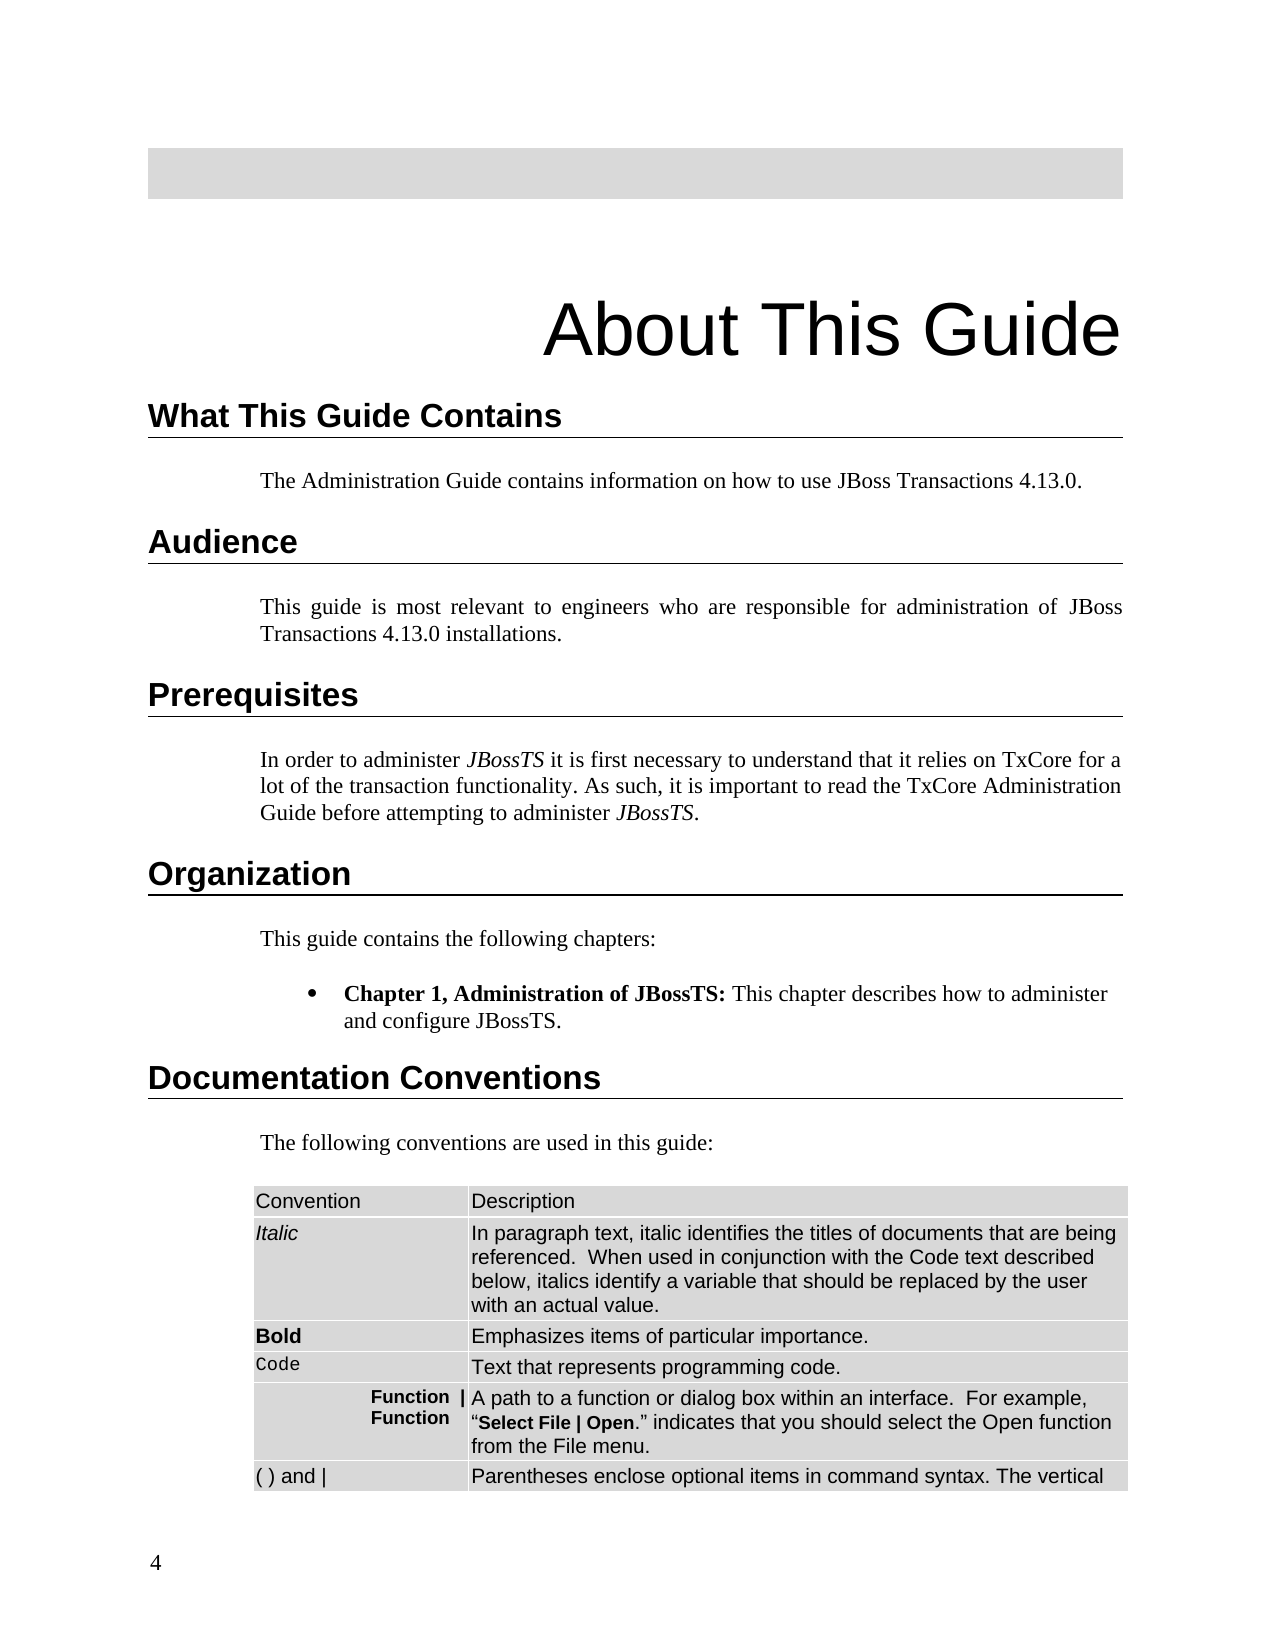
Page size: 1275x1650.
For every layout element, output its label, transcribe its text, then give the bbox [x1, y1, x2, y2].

table_cell A path to a function or dialog box within an interface. For example, “Select File | Open.” indicates that you should select the Open function from the File menu. [469, 1383, 1128, 1460]
text This guide is most relevant to engineers who are responsible for administration of JBoss Transactions 4.10.0 installations. [260, 593, 1123, 646]
text This guide contains the following chapters: [260, 925, 1123, 951]
subtitle Organization [148, 854, 1123, 894]
title About This Guide [263, 199, 1123, 371]
list Chapter 1, Administration of JBossTS: This chapter describes how to administer and configure JBossTS. [308, 980, 1123, 1033]
text The Administration Guide contains information on how to use JBoss Transactions 4.10.0. [260, 467, 1123, 493]
table_cell Text that represents programming code. [469, 1352, 1128, 1382]
table_cell Italic [254, 1218, 468, 1320]
subtitle Audience [148, 522, 1123, 563]
table_cell In paragraph text, italic identifies the titles of documents that are being referenced. When used in conjunction with the Code text described below, italics identify a variable that should be replaced by the user with an actual value. [469, 1218, 1128, 1320]
subtitle What This Guide Contains [148, 396, 1123, 437]
table_cell Bold [254, 1321, 468, 1351]
table_cell Code [254, 1352, 468, 1382]
table_header Convention [254, 1186, 468, 1216]
subtitle Prerequisites [148, 675, 1123, 716]
table_cell ( ) and | [254, 1461, 468, 1491]
table_cell Parentheses enclose optional items in command syntax. The vertical [469, 1461, 1128, 1491]
subtitle Documentation Conventions [148, 1058, 1123, 1098]
table_header Description [469, 1186, 1128, 1216]
text In order to administer JBossTS it is first necessary to understand that it relies on TxCore for a lot of the transaction functionality. As such, it is important to read the TxCore Administration Guide before attempting to administer JBossTS. [260, 746, 1123, 825]
table_cell Emphasizes items of particular importance. [469, 1321, 1128, 1351]
text The following conventions are used in this guide: [260, 1129, 1123, 1155]
table_cell Function | Function [254, 1383, 468, 1460]
